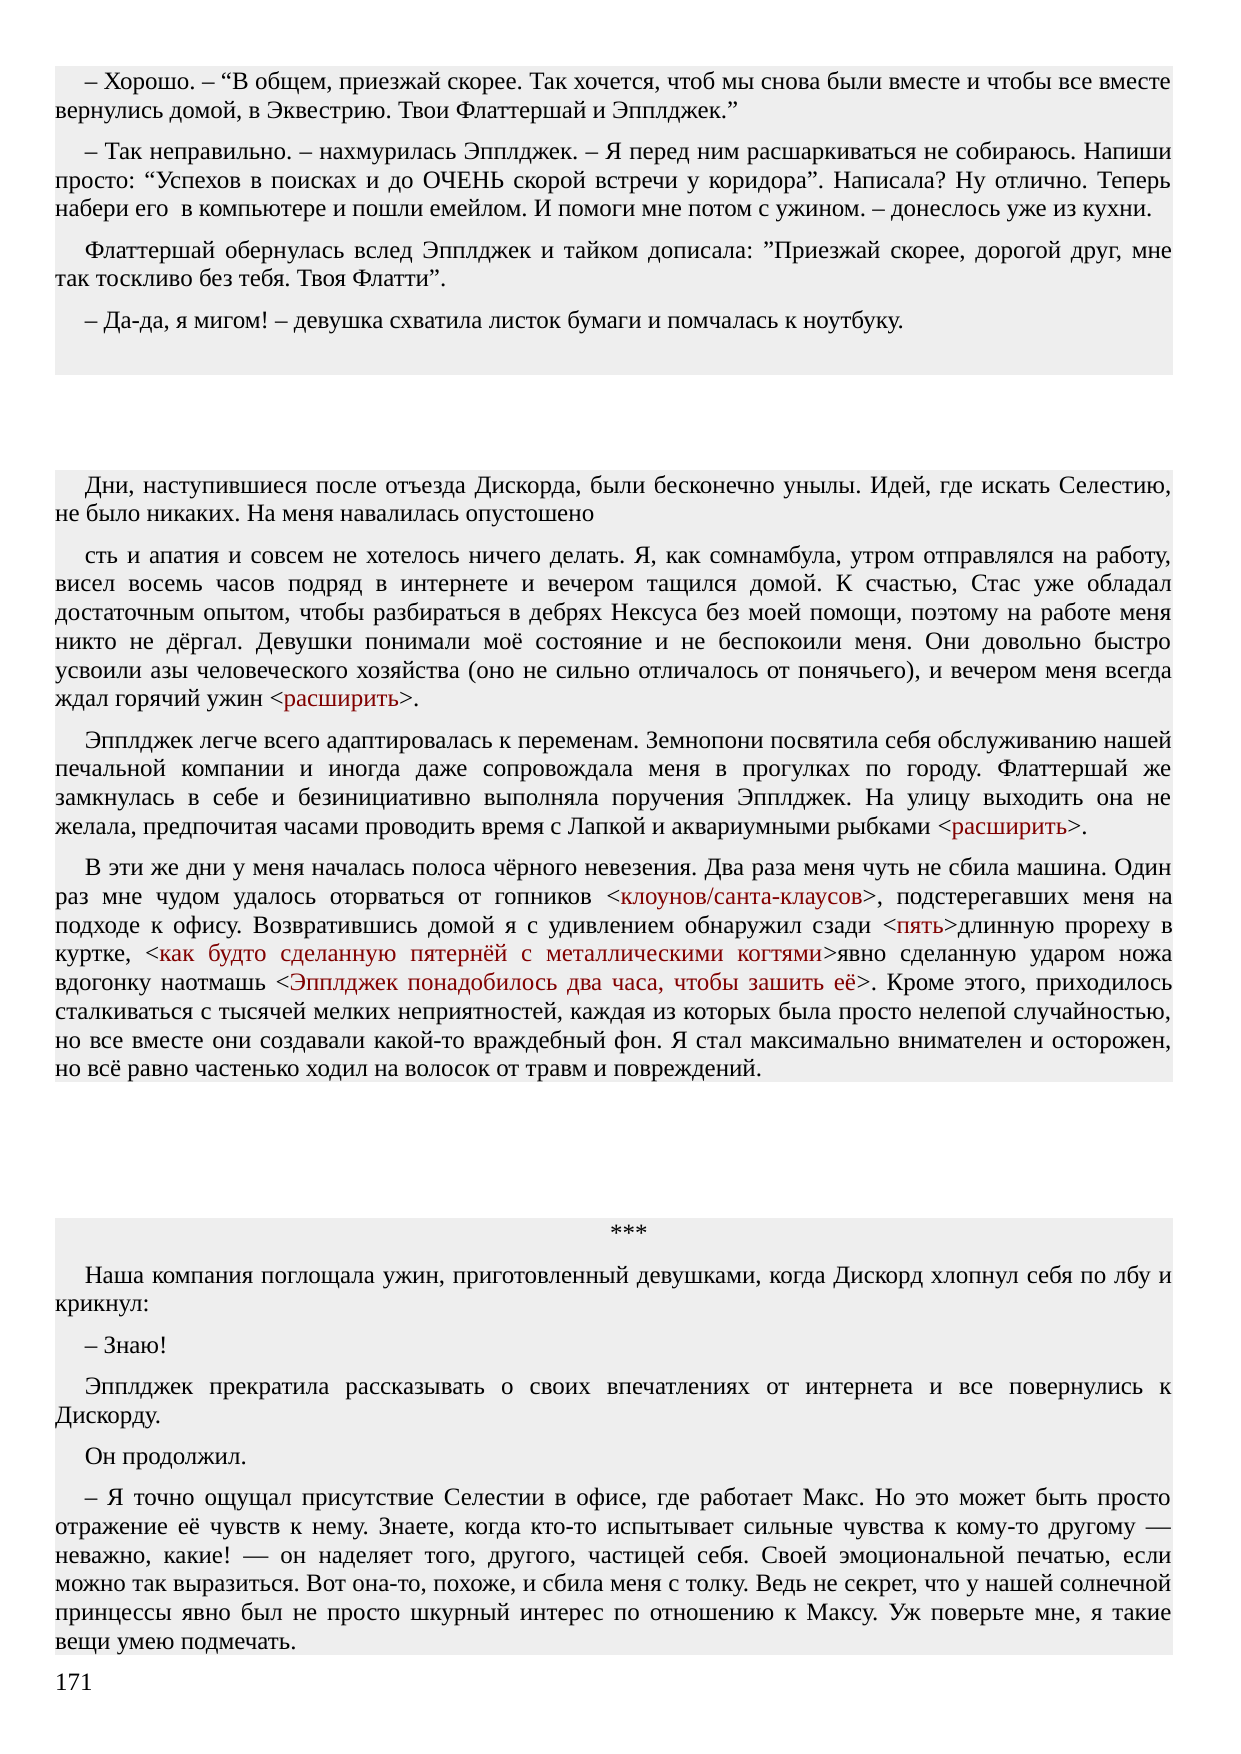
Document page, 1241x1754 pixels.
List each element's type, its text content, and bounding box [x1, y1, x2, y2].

text – Хорошо. – “В общем, приезжай скорее. Так хочется, чтоб мы снова были вместе и чтобы все вместе вернулись домой, в Эквестрию. Твои Флаттершай и Эпплджек.” [55, 66, 1173, 123]
text Дни, наступившиеся после отъезда Дискорда, были бесконечно унылы. Идей, где искать Селестию, не было никаких. На меня навалилась опустошено [55, 470, 1173, 527]
text – Да-да, я мигом! – девушка схватила листок бумаги и помчалась к ноутбуку. [55, 305, 1173, 333]
text *** [55, 1218, 1173, 1247]
text Он продолжил. [55, 1441, 1173, 1470]
text Эпплджек прекратила рассказывать о своих впечатлениях от интернета и все повернулись к Дискорду. [55, 1371, 1173, 1428]
text Эпплджек легче всего адаптировалась к переменам. Земнопони посвятила себя обслуживанию нашей печальной компании и иногда даже сопровождала меня в прогулках по городу. Флаттершай же замкнулась в себе и безинициативно выполняла поручения Эпплджек. На улицу выходить она не желала, предпочитая часами проводить время с Лапкой и аквариумными рыбками <расширить>. [55, 725, 1173, 840]
text сть и апатия и совсем не хотелось ничего делать. Я, как сомнамбула, утром отправлялся на работу, висел восемь часов подряд в интернете и вечером тащился домой. К счастью, Стас уже обладал достаточным опытом, чтобы разбираться в дебрях Нексуса без моей помощи, поэтому на работе меня никто не дёргал. Девушки понимали моё состояние и не беспокоили меня. Они довольно быстро усвоили азы человеческого хозяйства (оно не сильно отличалось от понячьего), и вечером меня всегда ждал горячий ужин <расширить>. [55, 540, 1173, 712]
text – Так неправильно. – нахмурилась Эпплджек. – Я перед ним расшаркиваться не собираюсь. Напиши просто: “Успехов в поисках и до ОЧЕНЬ скорой встречи у коридора”. Написала? Ну отлично. Теперь набери его в компьютере и пошли емейлом. И помоги мне потом с ужином. – донеслось уже из кухни. [55, 136, 1173, 222]
text Флаттершай обернулась вслед Эпплджек и тайком дописала: ”Приезжай скорее, дорогой друг, мне так тоскливо без тебя. Твоя Флатти”. [55, 235, 1173, 292]
text – Я точно ощущал присутствие Селестии в офисе, где работает Макс. Но это может быть просто отражение её чувств к нему. Знаете, когда кто-то испытывает сильные чувства к кому-то другому — неважно, какие! — он наделяет того, другого, частицей себя. Своей эмоциональной печатью, если можно так выразиться. Вот она-то, похоже, и сбила меня с толку. Ведь не секрет, что у нашей солнечной принцессы явно был не просто шкурный интерес по отношению к Максу. Уж поверьте мне, я такие вещи умею подмечать. [55, 1482, 1173, 1655]
text – Знаю! [55, 1330, 1173, 1358]
text В эти же дни у меня началась полоса чёрного невезения. Два раза меня чуть не сбила машина. Один раз мне чудом удалось оторваться от гопников <клоунов/санта-клаусов>, подстерегавших меня на подходе к офису. Возвратившись домой я с удивлением обнаружил сзади <пять>длинную прореху в куртке, <как будто сделанную пятернёй с металлическими когтями>явно сделанную ударом ножа вдогонку наотмашь <Эпплджек понадобилось два часа, чтобы зашить её>. Кроме этого, приходилось сталкиваться с тысячей мелких неприятностей, каждая из которых была просто нелепой случайностью, но все вместе они создавали какой-то враждебный фон. Я стал максимально внимателен и осторожен, но всё равно частенько ходил на волосок от травм и повреждений. [55, 852, 1173, 1082]
text Наша компания поглощала ужин, приготовленный девушками, когда Дискорд хлопнул себя по лбу и крикнул: [55, 1260, 1173, 1317]
